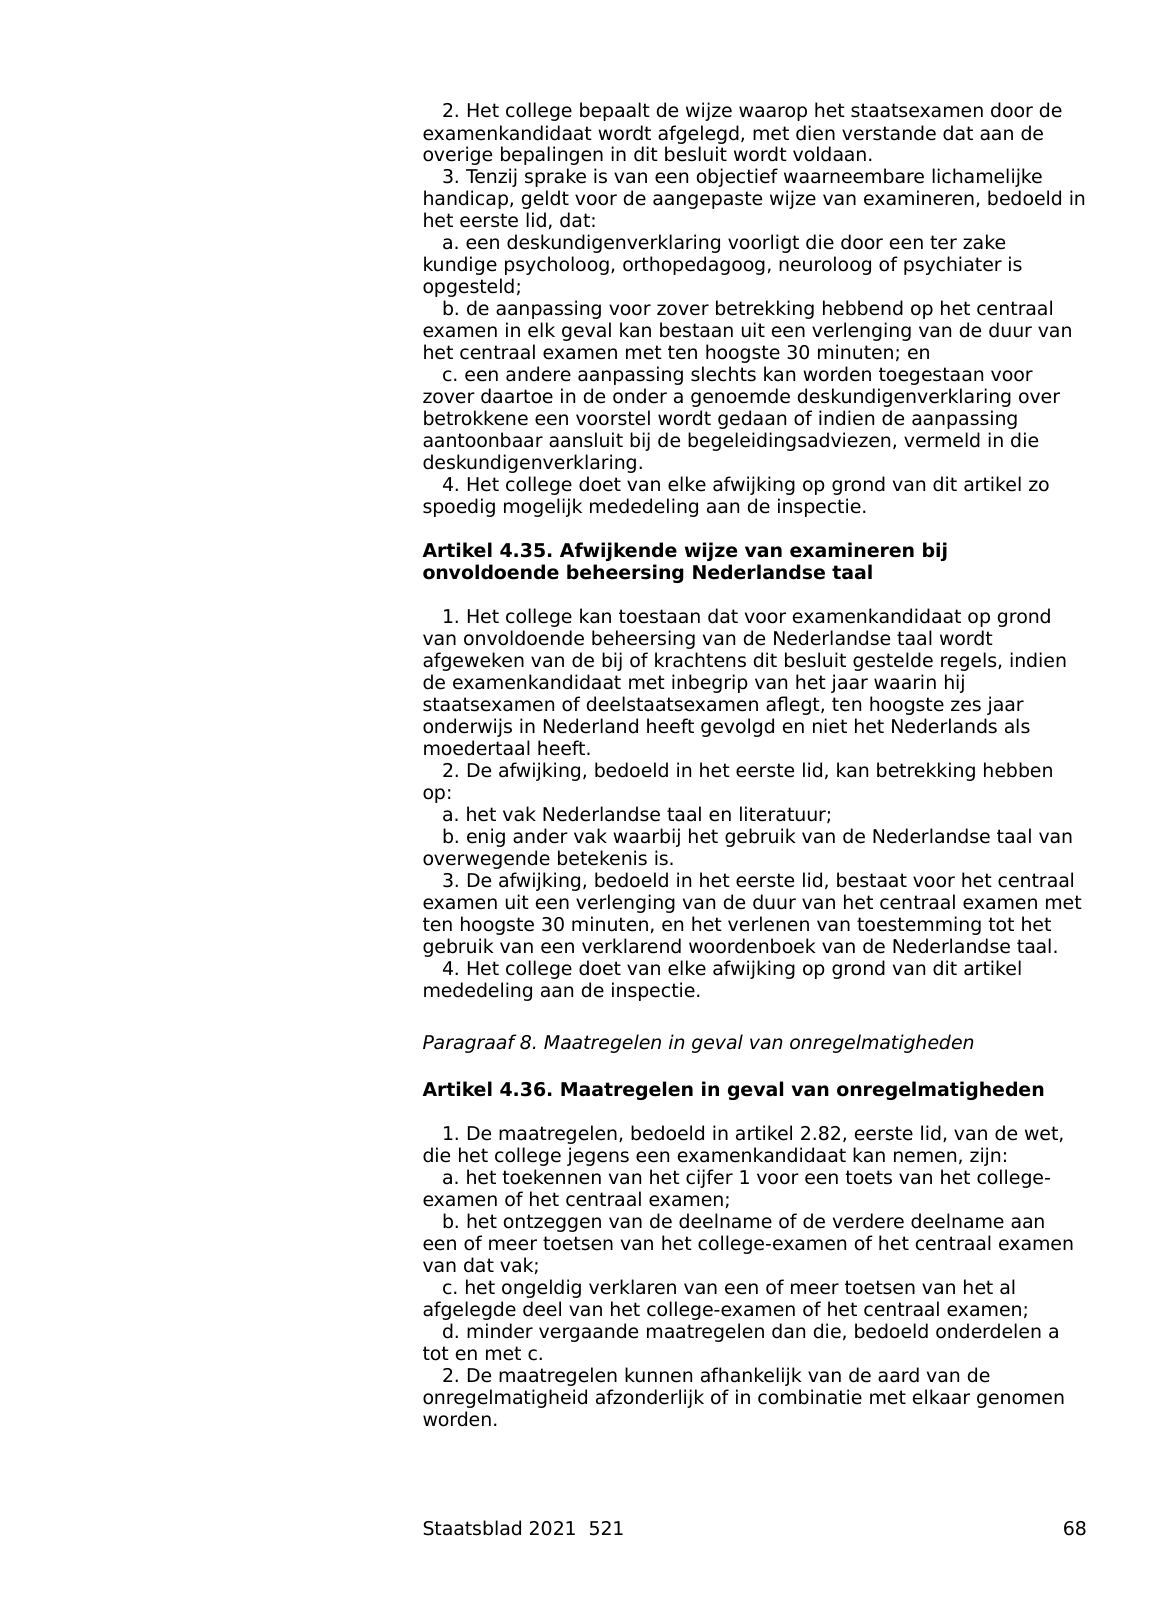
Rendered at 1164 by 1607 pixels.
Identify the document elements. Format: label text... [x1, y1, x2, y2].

text a. het vak Nederlandse taal en literatuur; [422, 804, 1087, 826]
text 1. De maatregelen, bedoeld in artikel 2.82, eerste lid, van de wet, die het college jegens een examenkandidaat kan nemen, zijn: [422, 1123, 1087, 1167]
text 1. Het college kan toestaan dat voor examenkandidaat op grond van onvoldoende beheersing van de Nederlandse taal wordt afgeweken van de bij of krachtens dit besluit gestelde regels, indien de examenkandidaat met inbegrip van het jaar waarin hij staatsexamen of deelstaatsexamen aflegt, ten hoogste zes jaar onderwijs in Nederland heeft gevolgd en niet het Nederlands als moedertaal heeft. [422, 606, 1087, 760]
text 2. De afwijking, bedoeld in het eerste lid, kan betrekking hebben op: [422, 760, 1087, 804]
text c. een andere aanpassing slechts kan worden toegestaan voor zover daartoe in de onder a genoemde deskundigenverklaring over betrokkene een voorstel wordt gedaan of indien de aanpassing aantoonbaar aansluit bij de begeleidingsadviezen, vermeld in die deskundigenverklaring. [422, 364, 1087, 474]
text b. enig ander vak waarbij het gebruik van de Nederlandse taal van overwegende betekenis is. [422, 826, 1087, 870]
text d. minder vergaande maatregelen dan die, bedoeld onderdelen a tot en met c. [422, 1321, 1087, 1365]
text 3. De afwijking, bedoeld in het eerste lid, bestaat voor het centraal examen uit een verlenging van de duur van het centraal examen met ten hoogste 30 minuten, en het verlenen van toestemming tot het gebruik van een verklarend woordenboek van de Nederlandse taal. [422, 870, 1087, 958]
text b. het ontzeggen van de deelname of de verdere deelname aan een of meer toetsen van het college-examen of het centraal examen van dat vak; [422, 1211, 1087, 1277]
subtitle Artikel 4.36. Maatregelen in geval van onregelmatigheden [422, 1079, 1087, 1101]
text a. het toekennen van het cijfer 1 voor een toets van het college-examen of het centraal examen; [422, 1167, 1087, 1211]
text 4. Het college doet van elke afwijking op grond van dit artikel mededeling aan de inspectie. [422, 958, 1087, 1002]
subtitle Paragraaf 8. Maatregelen in geval van onregelmatigheden [422, 1032, 1087, 1054]
text a. een deskundigenverklaring voorligt die door een ter zake kundige psycholoog, orthopedagoog, neuroloog of psychiater is opgesteld; [422, 232, 1087, 298]
subtitle Artikel 4.35. Afwijkende wijze van examineren bij onvoldoende beheersing Nederlandse taal [422, 540, 1087, 584]
text c. het ongeldig verklaren van een of meer toetsen van het al afgelegde deel van het college-examen of het centraal examen; [422, 1277, 1087, 1321]
text 2. De maatregelen kunnen afhankelijk van de aard van de onregelmatigheid afzonderlijk of in combinatie met elkaar genomen worden. [422, 1365, 1087, 1431]
text 4. Het college doet van elke afwijking op grond van dit artikel zo spoedig mogelijk mededeling aan de inspectie. [422, 474, 1087, 518]
text b. de aanpassing voor zover betrekking hebbend op het centraal examen in elk geval kan bestaan uit een verlenging van de duur van het centraal examen met ten hoogste 30 minuten; en [422, 298, 1087, 364]
text 2. Het college bepaalt de wijze waarop het staatsexamen door de examenkandidaat wordt afgelegd, met dien verstande dat aan de overige bepalingen in dit besluit wordt voldaan. [422, 100, 1087, 166]
text 3. Tenzij sprake is van een objectief waarneembare lichamelijke handicap, geldt voor de aangepaste wijze van examineren, bedoeld in het eerste lid, dat: [422, 166, 1087, 232]
